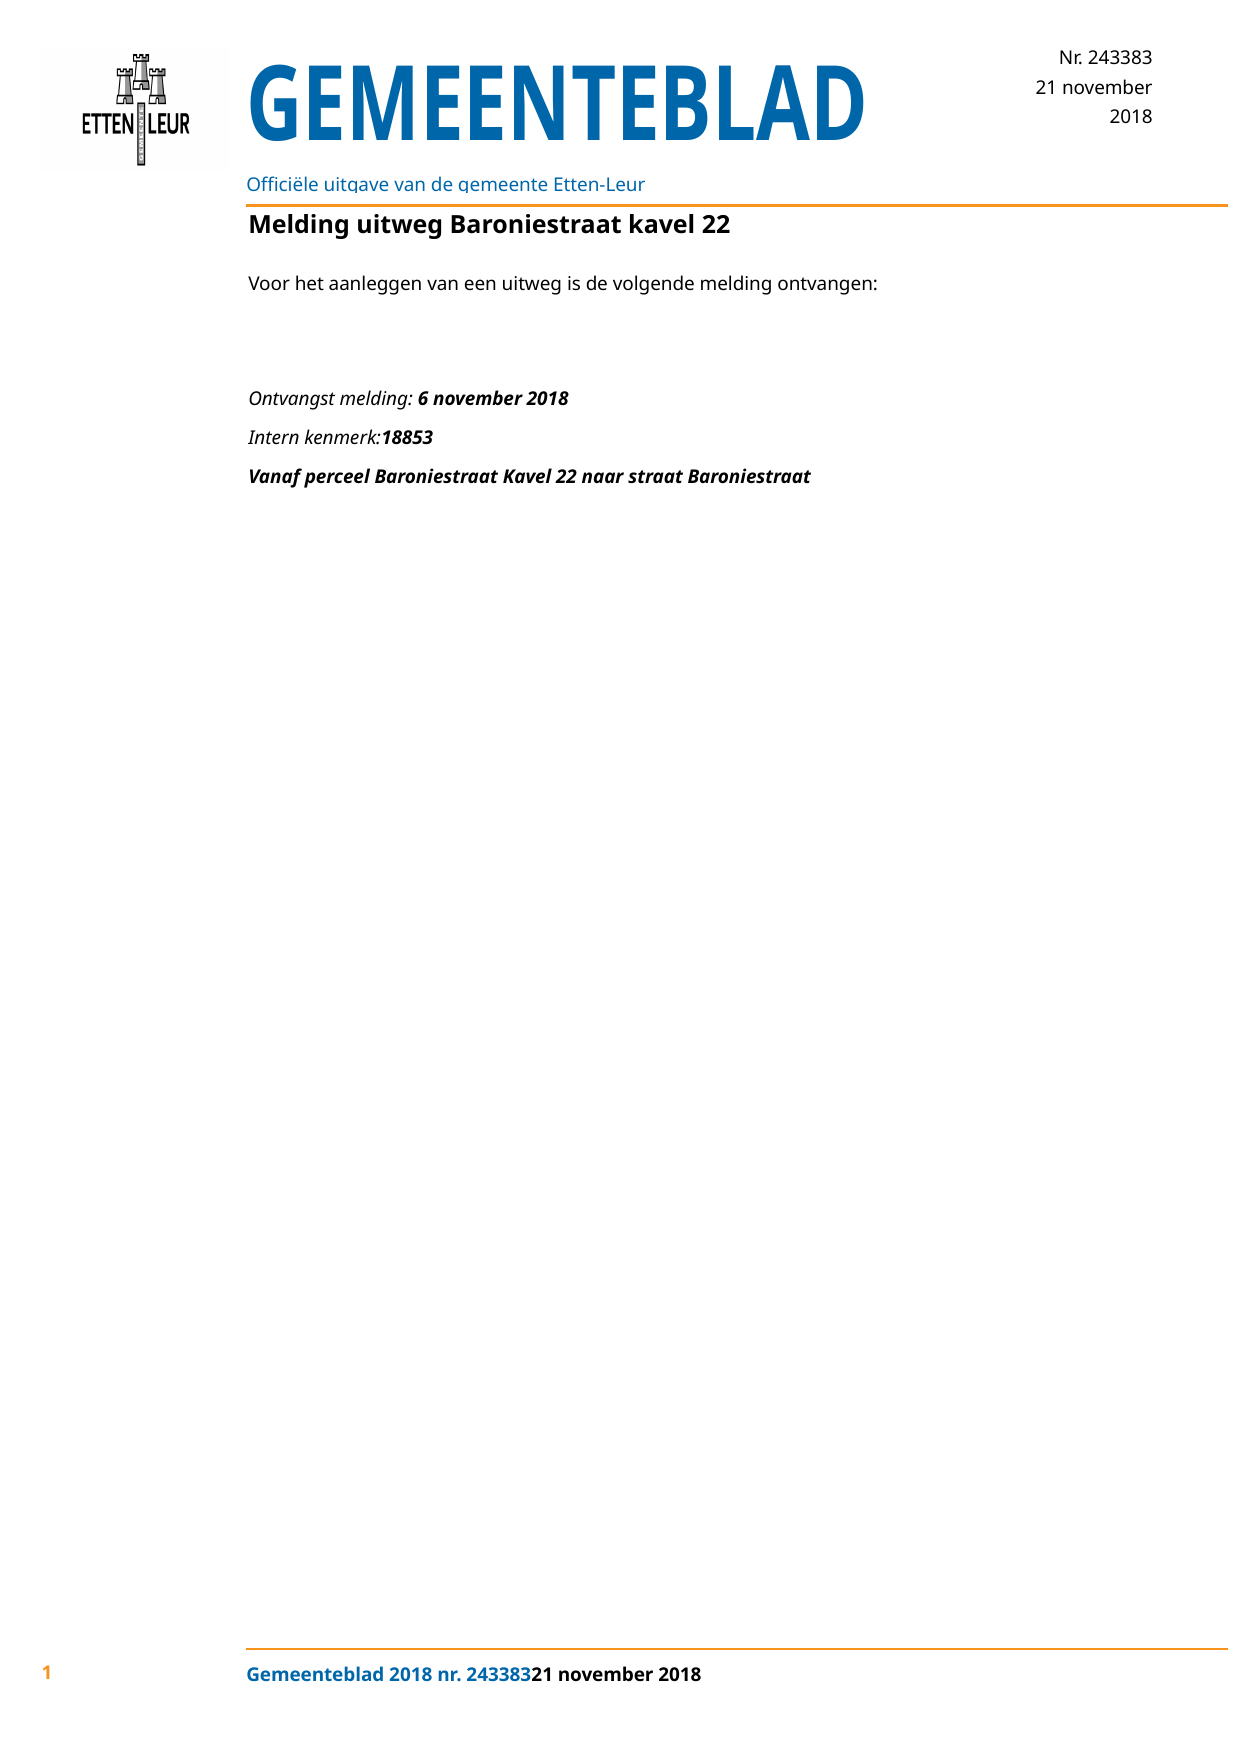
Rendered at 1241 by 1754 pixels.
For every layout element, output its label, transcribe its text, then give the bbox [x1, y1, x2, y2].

text Ontvangst melding: 6 november 2018 [248, 385, 1152, 410]
text Vanaf perceel Baroniestraat Kavel 22 naar straat Baroniestraat [248, 463, 1152, 489]
text Melding uitweg Baroniestraat kavel 22 [248, 207, 1152, 241]
text Voor het aanleggen van een uitweg is de volgende melding ontvangen: [248, 270, 1152, 296]
picture [41, 47, 231, 172]
text Intern kenmerk:18853 [248, 424, 1152, 450]
